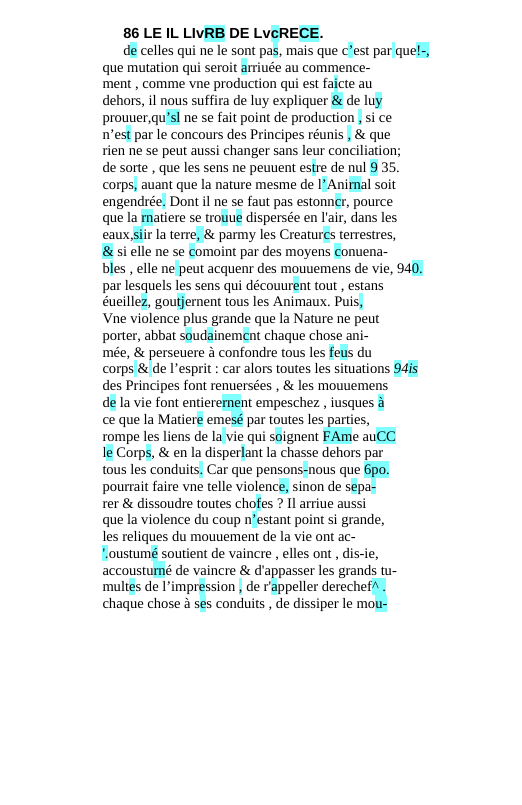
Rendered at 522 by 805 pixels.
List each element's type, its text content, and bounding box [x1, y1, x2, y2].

text de celles qui ne le sont pas, mais que c’est par que!-, que mutation qui seroit arriuée au commence- ment , comme vne production qui est faicte au dehors, il nous suffira de luy expliquer & de luy prouuer,qu’sl ne se fait point de production , si ce n’est par le concours des Principes réunis , & que rien ne se peut aussi changer sans leur conciliation; de sorte , que les sens ne peuuent estre de nul 9 35. corps, auant que la nature mesme de l’Anirnal soit engendrée. Dont il ne se faut pas estonncr, pource que la rnatiere se trouue dispersée en l'air, dans les eaux,siir la terre, & parmy les Creaturcs terrestres, & si elle ne se comoint par des moyens conuena- bles , elle ne peut acquenr des mouuemens de vie, 940. par lesquels les sens qui découurent tout , estans éueillez, goutjernent tous les Animaux. Puis, Vne violence plus grande que la Nature ne peut porter, abbat soudainemcnt chaque chose ani- mée, & perseuere à confondre tous les feus du corps & de l’esprit : car alors toutes les situations 94is des Principes font renuersées , & les mouuemens de la vie font entierernent empeschez , iusques à ce que la Matiere emesé par toutes les parties, rompe les liens de la vie qui soignent FAme auCC le Corps, & en la disperlant la chasse dehors par tous les conduits. Car que pensons-nous que 6po. pourrait faire vne telle violence, sinon de sepa- rer & dissoudre toutes chofes ? Il arriue aussi que la violence du coup n’estant point si grande, les reliques du mouuement de la vie ont ac- '.oustumé soutient de vaincre , elles ont , dis-ie, accousturné de vaincre & d'appasser les grands tu- multes de l’impression , de r'appeller derechef^ . chaque chose à ses conduits , de dissiper le mou- [102, 42, 499, 612]
text 86 LE IL LIvRB DE LvcRECE. [102, 25, 499, 42]
